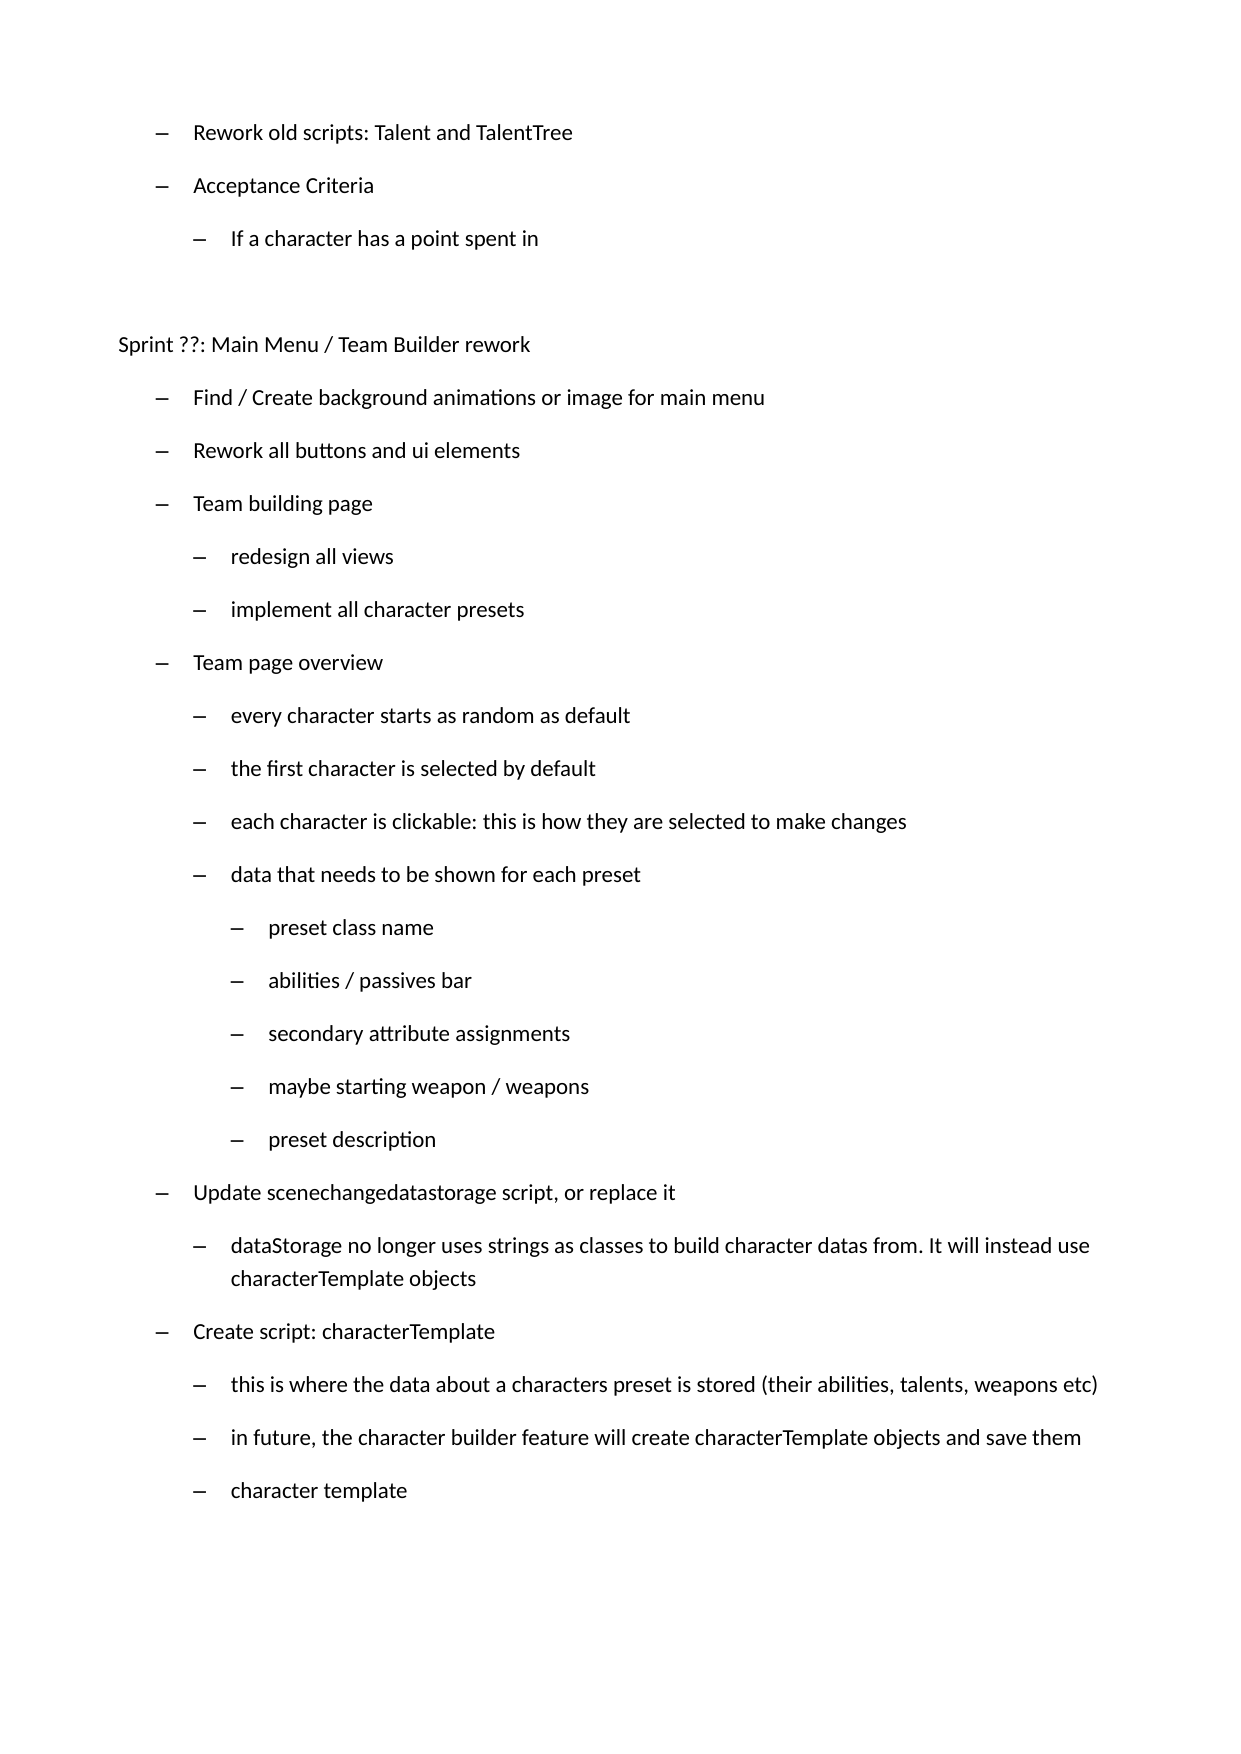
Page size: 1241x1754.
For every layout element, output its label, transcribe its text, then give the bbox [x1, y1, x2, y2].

text Sprint ??: Main Menu / Team Builder rework [118, 330, 1122, 358]
list this is where the data about a characters preset is stored (their abilities, talents, weapons etc) [193, 1370, 1122, 1398]
list dataStorage no longer uses strings as classes to build character datas from. It will instead use characterTemplate objects [193, 1232, 1122, 1292]
list preset class name [231, 913, 1122, 941]
list abilities / passives bar [231, 966, 1122, 994]
list each character is clickable: this is how they are selected to make changes [193, 807, 1122, 835]
list secondary attribute assignments [231, 1019, 1122, 1047]
list If a character has a point spent in [193, 224, 1122, 252]
list the first character is selected by default [193, 754, 1122, 782]
list Rework old scripts: Talent and TalentTree [156, 118, 1122, 146]
list preset description [231, 1126, 1122, 1153]
list redesign all views [193, 542, 1122, 570]
list Find / Create background animations or image for main menu [156, 383, 1122, 411]
list implement all character presets [193, 595, 1122, 623]
list Create script: characterTemplate [156, 1317, 1122, 1345]
list Team building page [156, 489, 1122, 517]
list maybe starting weapon / weapons [231, 1072, 1122, 1101]
list every character starts as random as default [193, 701, 1122, 729]
list Rework all buttons and ui elements [156, 436, 1122, 464]
list character template [193, 1476, 1122, 1504]
list data that needs to be shown for each preset [193, 860, 1122, 888]
list Acceptance Criteria [156, 171, 1122, 199]
list Update scenechangedatastorage script, or replace it [156, 1178, 1122, 1207]
list Team page overview [156, 648, 1122, 676]
list in future, the character builder feature will create characterTemplate objects and save them [193, 1423, 1122, 1451]
